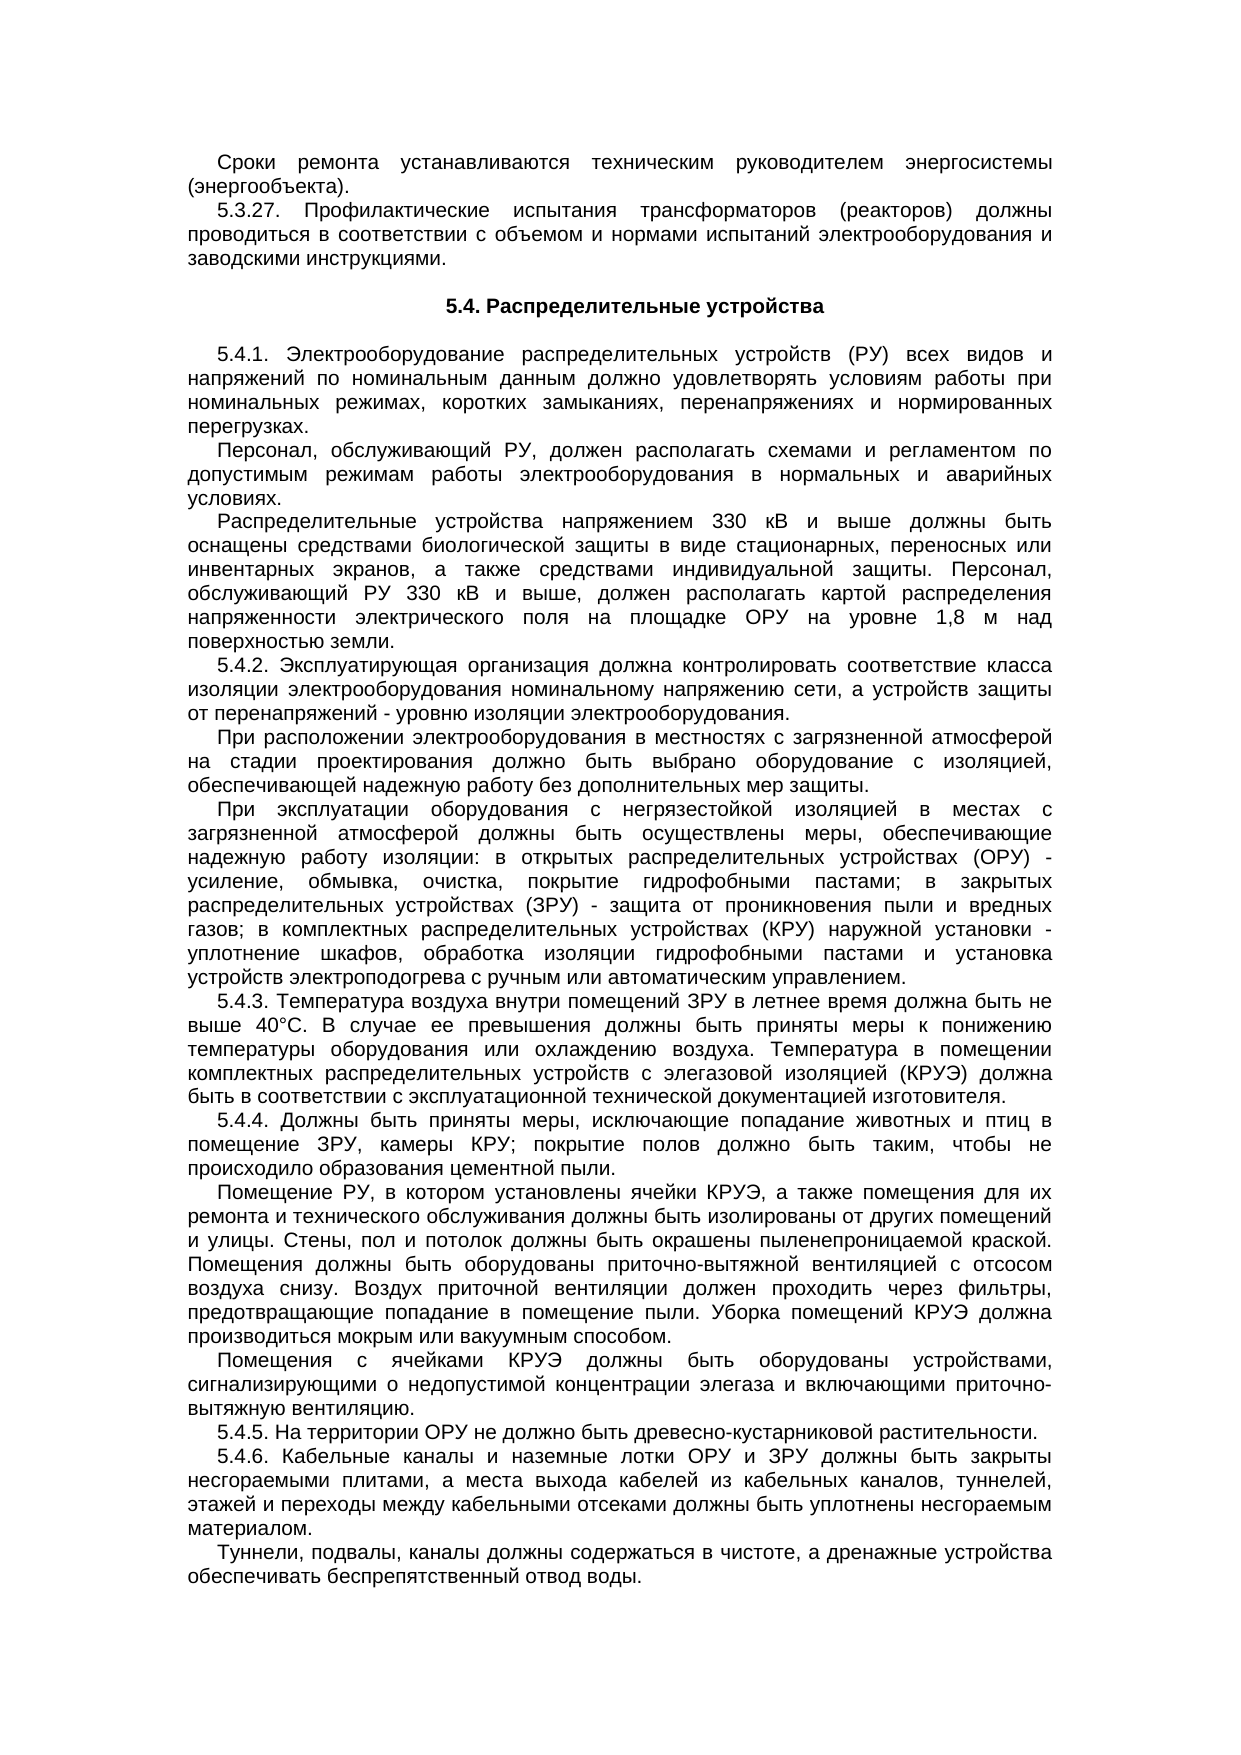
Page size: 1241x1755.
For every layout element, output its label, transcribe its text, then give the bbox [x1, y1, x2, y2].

text 5.4. Распределительные устройства [187, 294, 1053, 318]
text Распределительные устройства напряжением 330 кВ и выше должны быть оснащены средствами биологической защиты в виде стационарных, переносных или инвентарных экранов, а также средствами индивидуальной защиты. Персонал, обслуживающий РУ 330 кВ и выше, должен располагать картой распределения напряженности электрического поля на площадке ОРУ на уровне 1,8 м над поверхностью земли. [187, 509, 1053, 653]
text 5.3.27. Профилактические испытания трансформаторов (реакторов) должны проводиться в соответствии с объемом и нормами испытаний электрооборудования и заводскими инструкциями. [187, 198, 1053, 270]
text Персонал, обслуживающий РУ, должен располагать схемами и регламентом по допустимым режимам работы электрооборудования в нормальных и аварийных условиях. [187, 437, 1053, 509]
text Помещение РУ, в котором установлены ячейки КРУЭ, а также помещения для их ремонта и технического обслуживания должны быть изолированы от других помещений и улицы. Стены, пол и потолок должны быть окрашены пыленепроницаемой краской. Помещения должны быть оборудованы приточно-вытяжной вентиляцией с отсосом воздуха снизу. Воздух приточной вентиляции должен проходить через фильтры, предотвращающие попадание в помещение пыли. Уборка помещений КРУЭ должна производиться мокрым или вакуумным способом. [187, 1180, 1053, 1348]
text При эксплуатации оборудования с негрязестойкой изоляцией в местах с загрязненной атмосферой должны быть осуществлены меры, обеспечивающие надежную работу изоляции: в открытых распределительных устройствах (ОРУ) - усиление, обмывка, очистка, покрытие гидрофобными пастами; в закрытых распределительных устройствах (ЗРУ) - защита от проникновения пыли и вредных газов; в комплектных распределительных устройствах (КРУ) наружной установки - уплотнение шкафов, обработка изоляции гидрофобными пастами и установка устройств электроподогрева с ручным или автоматическим управлением. [187, 797, 1053, 988]
text Помещения с ячейками КРУЭ должны быть оборудованы устройствами, сигнализирующими о недопустимой концентрации элегаза и включающими приточно-вытяжную вентиляцию. [187, 1348, 1053, 1420]
text Туннели, подвалы, каналы должны содержаться в чистоте, а дренажные устройства обеспечивать беспрепятственный отвод воды. [187, 1539, 1053, 1587]
text 5.4.5. На территории ОРУ не должно быть древесно-кустарниковой растительности. [187, 1420, 1053, 1444]
text 5.4.4. Должны быть приняты меры, исключающие попадание животных и птиц в помещение ЗРУ, камеры КРУ; покрытие полов должно быть таким, чтобы не происходило образования цементной пыли. [187, 1108, 1053, 1180]
text 5.4.1. Электрооборудование распределительных устройств (РУ) всех видов и напряжений по номинальным данным должно удовлетворять условиям работы при номинальных режимах, коротких замыканиях, перенапряжениях и нормированных перегрузках. [187, 342, 1053, 437]
text Сроки ремонта устанавливаются техническим руководителем энергосистемы (энергообъекта). [187, 150, 1053, 198]
text 5.4.6. Кабельные каналы и наземные лотки ОРУ и ЗРУ должны быть закрыты несгораемыми плитами, а места выхода кабелей из кабельных каналов, туннелей, этажей и переходы между кабельными отсеками должны быть уплотнены несгораемым материалом. [187, 1444, 1053, 1539]
text 5.4.3. Температура воздуха внутри помещений ЗРУ в летнее время должна быть не выше 40°С. В случае ее превышения должны быть приняты меры к понижению температуры оборудования или охлаждению воздуха. Температура в помещении комплектных распределительных устройств с элегазовой изоляцией (КРУЭ) должна быть в соответствии с эксплуатационной технической документацией изготовителя. [187, 988, 1053, 1108]
text При расположении электрооборудования в местностях с загрязненной атмосферой на стадии проектирования должно быть выбрано оборудование с изоляцией, обеспечивающей надежную работу без дополнительных мер защиты. [187, 725, 1053, 797]
text 5.4.2. Эксплуатирующая организация должна контролировать соответствие класса изоляции электрооборудования номинальному напряжению сети, а устройств защиты от перенапряжений - уровню изоляции электрооборудования. [187, 653, 1053, 725]
